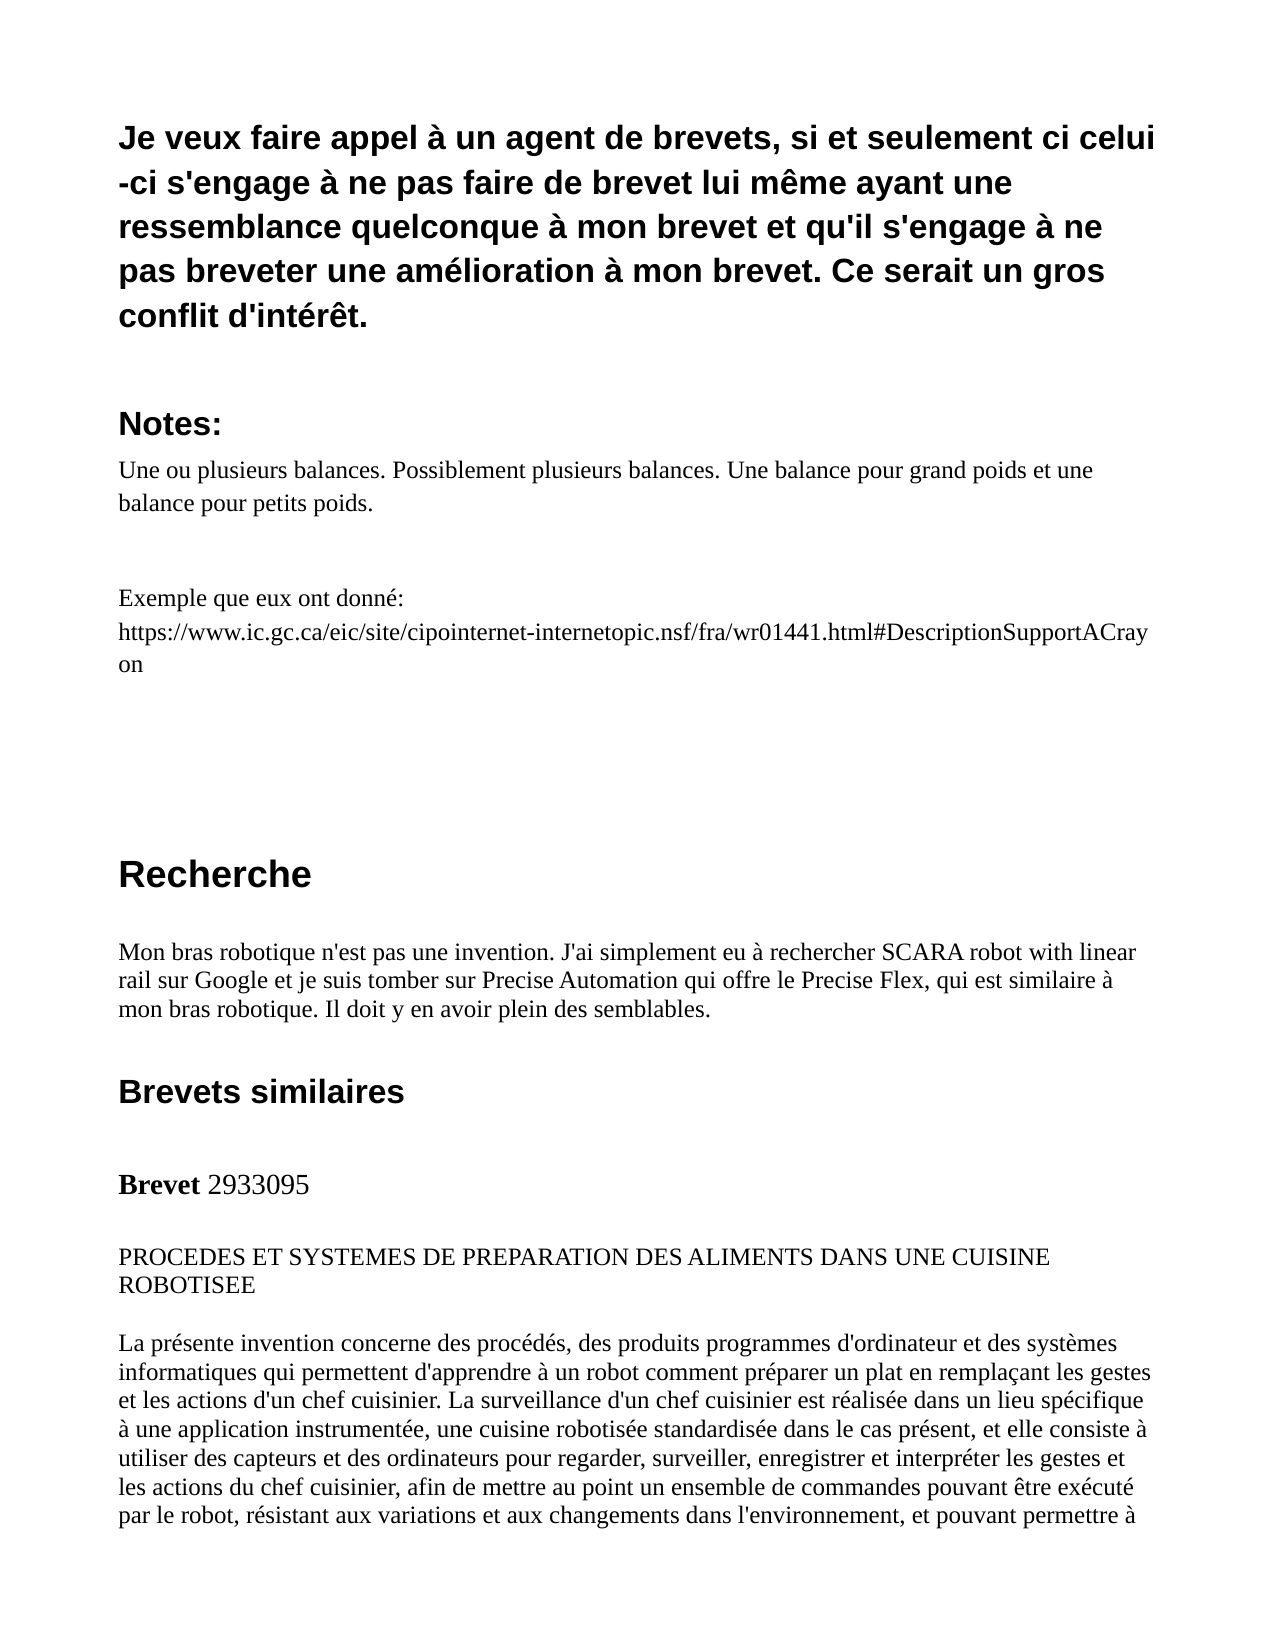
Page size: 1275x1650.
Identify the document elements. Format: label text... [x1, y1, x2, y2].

subtitle Brevets similaires [118, 1072, 1157, 1111]
text Mon bras robotique n'est pas une invention. J'ai simplement eu à rechercher SCARA robot with linear rail sur Google et je suis tomber sur Precise Automation qui offre le Precise Flex, qui est similaire à mon bras robotique. Il doit y en avoir plein des semblables. [118, 937, 1157, 1023]
text La présente invention concerne des procédés, des produits programmes d'ordinateur et des systèmes informatiques qui permettent d'apprendre à un robot comment préparer un plat en remplaçant les gestes et les actions d'un chef cuisinier. La surveillance d'un chef cuisinier est réalisée dans un lieu spécifique à une application instrumentée, une cuisine robotisée standardisée dans le cas présent, et elle consiste à utiliser des capteurs et des ordinateurs pour regarder, surveiller, enregistrer et interpréter les gestes et les actions du chef cuisinier, afin de mettre au point un ensemble de commandes pouvant être exécuté par le robot, résistant aux variations et aux changements dans l'environnement, et pouvant permettre à [118, 1328, 1157, 1529]
subtitle Notes: [118, 404, 1157, 443]
text Une ou plusieurs balances. Possiblement plusieurs balances. Une balance pour grand poids et une balance pour petits poids. [118, 455, 1157, 517]
text PROCEDES ET SYSTEMES DE PREPARATION DES ALIMENTS DANS UNE CUISINE ROBOTISEE [118, 1242, 1157, 1299]
text Je veux faire appel à un agent de brevets, si et seulement ci celui -ci s'engage à ne pas faire de brevet lui même ayant une ressemblance quelconque à mon brevet et qu'il s'engage à ne pas breveter une amélioration à mon brevet. Ce serait un gros conflit d'intérêt. [118, 118, 1157, 334]
subtitle Recherche [118, 852, 1157, 895]
text Exemple que eux ont donné: https://www.ic.gc.ca/eic/site/cipointernet-internetopic.nsf/fra/wr01441.html#DescriptionSupportACrayon [118, 583, 1157, 678]
subtitle Brevet 2933095 [118, 1167, 1157, 1200]
